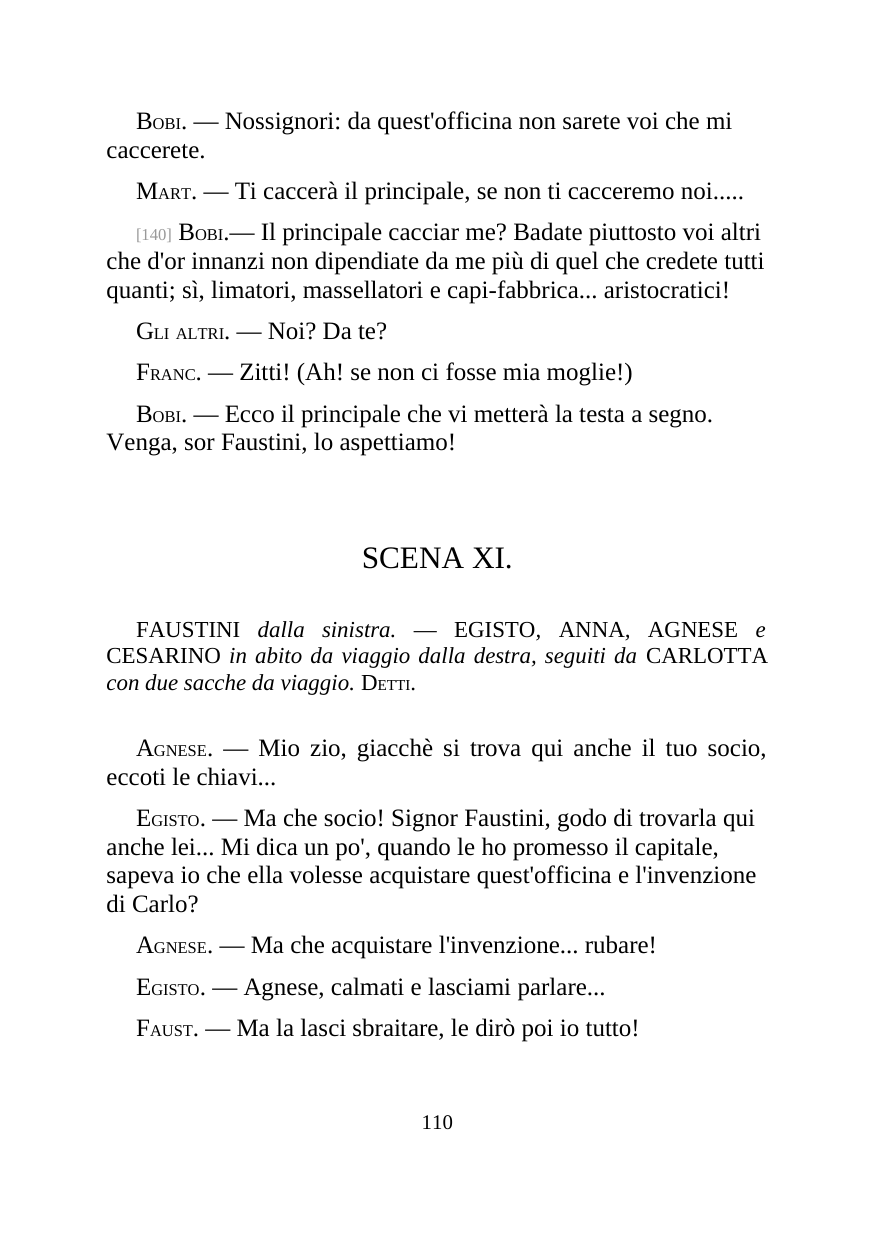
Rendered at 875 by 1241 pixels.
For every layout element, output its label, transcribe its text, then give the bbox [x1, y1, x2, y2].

text [140] Bobi.― Il principale cacciar me? Badate piuttosto voi altri che d'or innanzi non dipendiate da me più di quel che credete tutti quanti; sì, limatori, massellatori e capi-fabbrica... aristocratici! [106, 217, 768, 304]
text Faust. ― Ma la lasci sbraitare, le dirò poi io tutto! [106, 1013, 768, 1042]
text Mart. ― Ti caccerà il principale, se non ti cacceremo noi..... [106, 176, 768, 205]
text Gli altri. ― Noi? Da te? [106, 316, 768, 345]
text Egisto. ― Agnese, calmati e lasciami parlare... [106, 972, 768, 1000]
text FAUSTINI dalla sinistra. ― EGISTO, ANNA, AGNESE e CESARINO in abito da viaggio dalla destra, seguiti da CARLOTTA con due sacche da viaggio. Detti. [106, 616, 768, 695]
text Bobi. ― Nossignori: da quest'officina non sarete voi che mi caccerete. [106, 106, 768, 164]
text Franc. ― Zitti! (Ah! se non ci fosse mia moglie!) [106, 357, 768, 386]
text Egisto. ― Ma che socio! Signor Faustini, godo di trovarla qui anche lei... Mi dica un po', quando le ho promesso il capitale, sapeva io che ella volesse acquistare quest'officina e l'invenzione di Carlo? [106, 803, 768, 918]
text Bobi. ― Ecco il principale che vi metterà la testa a segno. Venga, sor Faustini, lo aspettiamo! [106, 399, 768, 456]
text Agnese. ― Mio zio, giacchè si trova qui anche il tuo socio, eccoti le chiavi... [106, 733, 768, 790]
subtitle SCENA XI. [106, 539, 768, 575]
text Agnese. ― Ma che acquistare l'invenzione... rubare! [106, 930, 768, 959]
